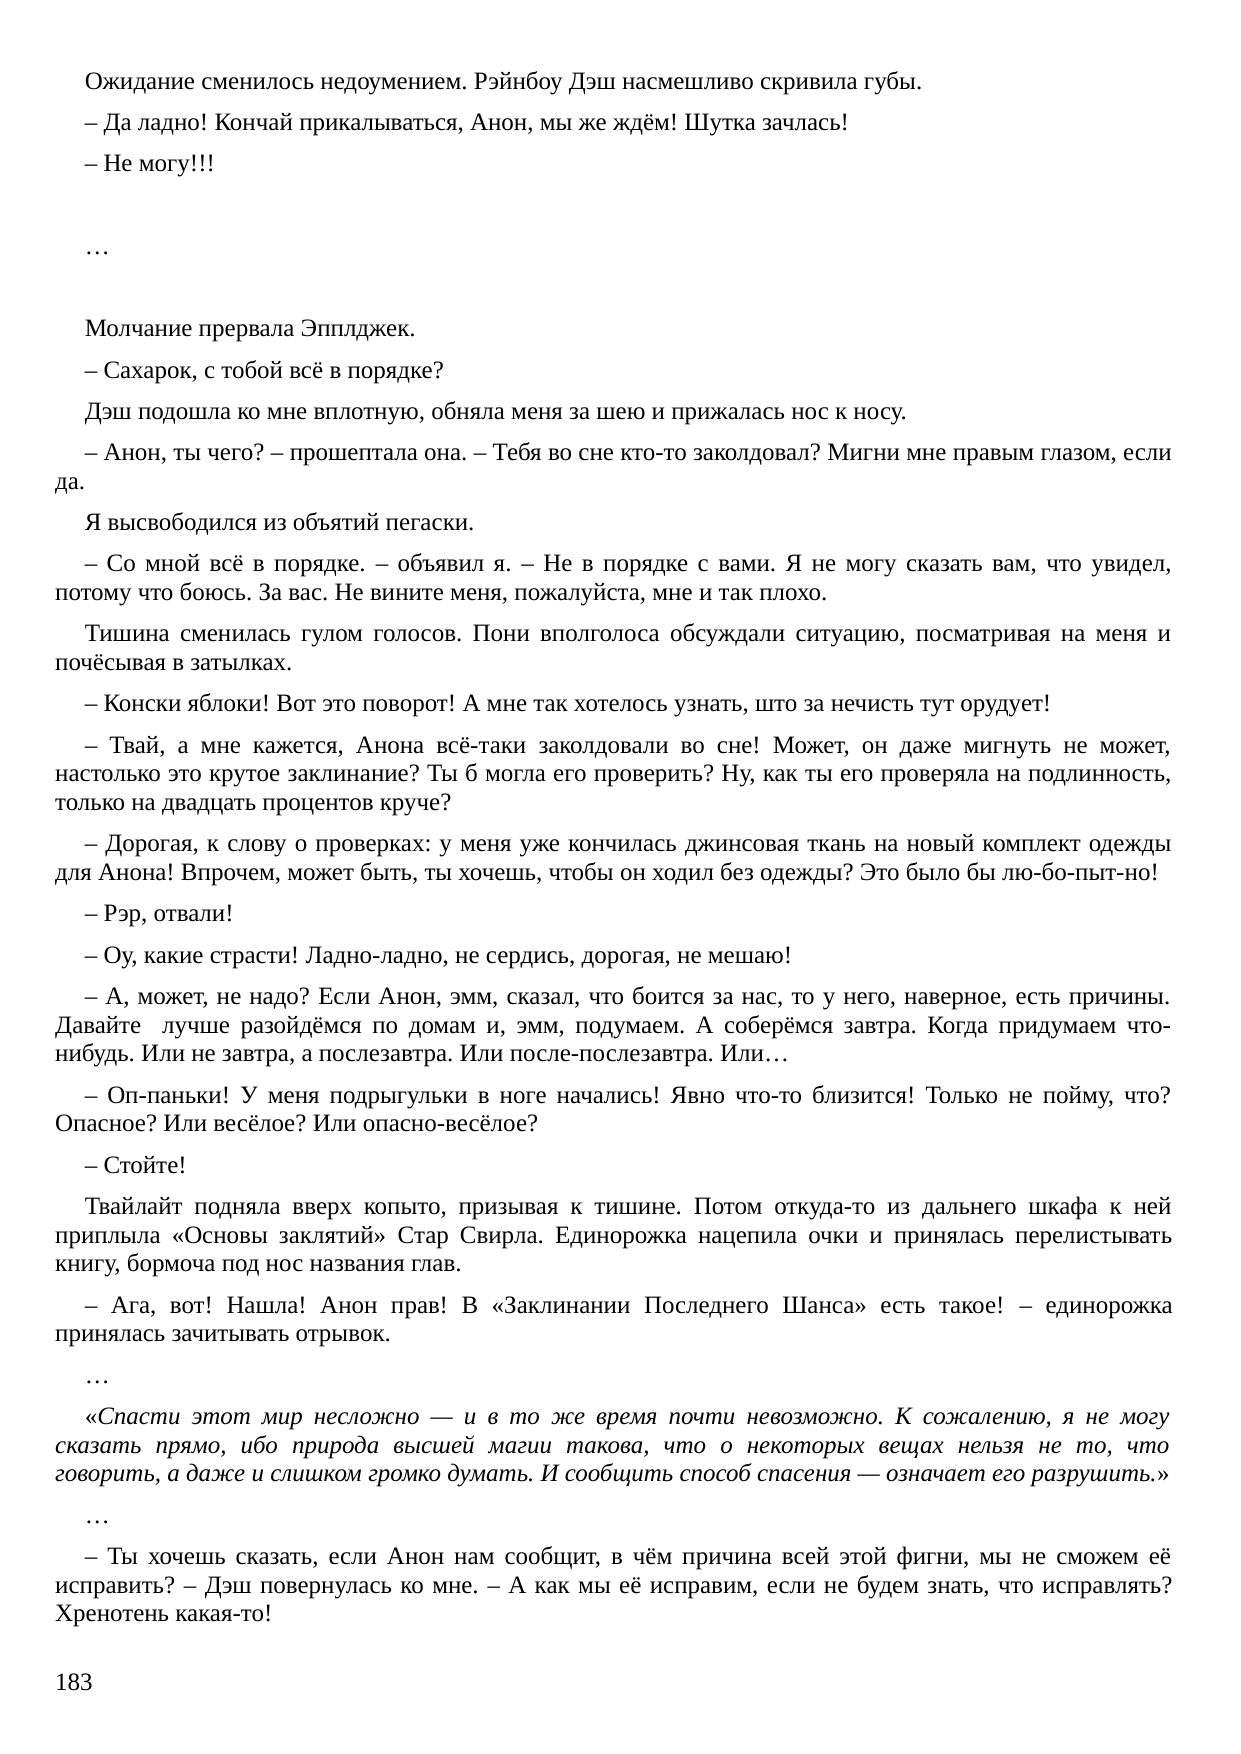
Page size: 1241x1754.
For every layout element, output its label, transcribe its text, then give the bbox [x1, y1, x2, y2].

text – Стойте! [55, 1150, 1173, 1178]
text – Дорогая, к слову о проверках: у меня уже кончилась джинсовая ткань на новый комплект одежды для Анона! Впрочем, может быть, ты хочешь, чтобы он ходил без одежды? Это было бы лю-бо-пыт-но! [55, 828, 1173, 886]
text – Конски яблоки! Вот это поворот! А мне так хотелось узнать, што за нечисть тут орудует! [55, 688, 1173, 717]
text – Анон, ты чего? – прошептала она. – Тебя во сне кто-то заколдовал? Мигни мне правым глазом, если да. [55, 437, 1173, 495]
text – Да ладно! Кончай прикалываться, Анон, мы же ждём! Шутка зачлась! [55, 107, 1173, 136]
text – Со мной всё в порядке. – объявил я. – Не в порядке с вами. Я не могу сказать вам, что увидел, потому что боюсь. За вас. Не вините меня, пожалуйста, мне и так плохо. [55, 548, 1173, 606]
text … [55, 231, 1173, 260]
text – Оу, какие страсти! Ладно-ладно, не сердись, дорогая, не мешаю! [55, 940, 1173, 968]
text – Ага, вот! Нашла! Анон прав! В «Заклинании Последнего Шанса» есть такое! – единорожка принялась зачитывать отрывок. [55, 1290, 1173, 1347]
text – Твай, а мне кажется, Анона всё-таки заколдовали во сне! Может, он даже мигнуть не может, настолько это крутое заклинание? Ты б могла его проверить? Ну, как ты его проверяла на подлинность, только на двадцать процентов круче? [55, 730, 1173, 816]
text – Не могу!!! [55, 148, 1173, 177]
text Я высвободился из объятий пегаски. [55, 507, 1173, 536]
text Дэш подошла ко мне вплотную, обняла меня за шею и прижалась нос к носу. [55, 396, 1173, 425]
text Ожидание сменилось недоумением. Рэйнбоу Дэш насмешливо скривила губы. [55, 66, 1173, 95]
text … [55, 1360, 1173, 1388]
text – Ты хочешь сказать, если Анон нам сообщит, в чём причина всей этой фигни, мы не сможем её исправить? – Дэш повернулась ко мне. – А как мы её исправим, если не будем знать, что исправлять? Хренотень какая-то! [55, 1541, 1173, 1627]
text – Рэр, отвали! [55, 898, 1173, 927]
text – Оп-паньки! У меня подрыгульки в ноге начались! Явно что-то близится! Только не пойму, что? Опасное? Или весёлое? Или опасно-весёлое? [55, 1080, 1173, 1137]
text – Сахарок, с тобой всё в порядке? [55, 355, 1173, 383]
text Твайлайт подняла вверх копыто, призывая к тишине. Потом откуда-то из дальнего шкафа к ней приплыла «Основы заклятий» Стар Свирла. Единорожка нацепила очки и принялась перелистывать книгу, бормоча под нос названия глав. [55, 1191, 1173, 1277]
text Молчание прервала Эпплджек. [55, 313, 1173, 342]
text – А, может, не надо? Если Анон, эмм, сказал, что боится за нас, то у него, наверное, есть причины. Давайте лучше разойдёмся по домам и, эмм, подумаем. А соберёмся завтра. Когда придумаем что-нибудь. Или не завтра, а послезавтра. Или после-послезавтра. Или… [55, 981, 1173, 1067]
text «Спасти этот мир несложно — и в то же время почти невозможно. К сожалению, я не могу сказать прямо, ибо природа высшей магии такова, что о некоторых вещах нельзя не то, что говорить, а даже и слишком громко думать. И сообщить способ спасения — означает его разрушить.» [55, 1401, 1173, 1487]
text … [55, 1500, 1173, 1528]
text Тишина сменилась гулом голосов. Пони вполголоса обсуждали ситуацию, посматривая на меня и почёсывая в затылках. [55, 618, 1173, 676]
